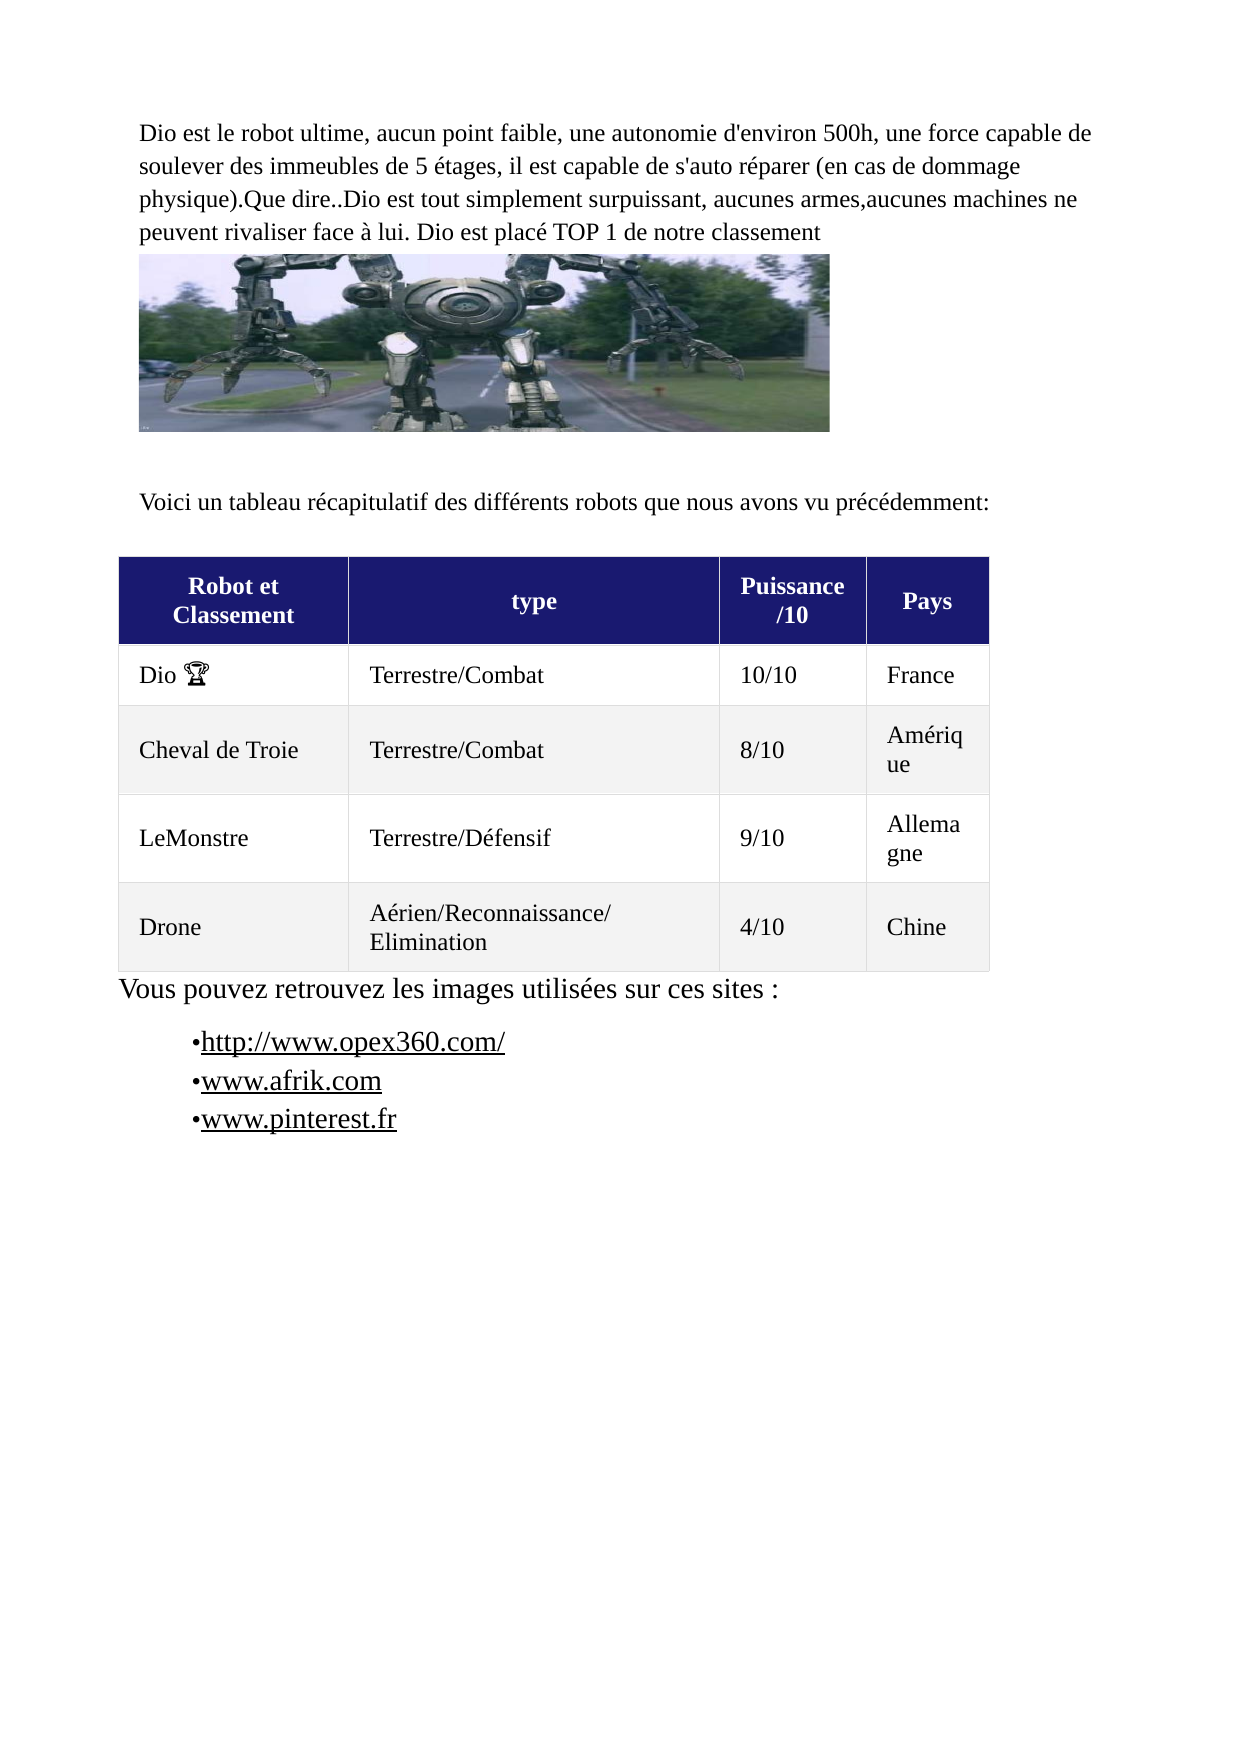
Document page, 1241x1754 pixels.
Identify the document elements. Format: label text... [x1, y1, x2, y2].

table_cell Drone [119, 883, 348, 971]
table_header Pays [867, 557, 989, 644]
table_cell 10/10 [720, 646, 866, 704]
table_cell Terrestre/Défensif [349, 795, 719, 882]
list www.afrik.com [118, 1063, 1122, 1096]
text Vous pouvez retrouvez les images utilisées sur ces sites : [118, 971, 1122, 1005]
table_cell 9/10 [720, 795, 866, 882]
text Voici un tableau récapitulatif des différents robots que nous avons vu précédemment: [139, 487, 1101, 516]
table_header Puissance/10 [720, 557, 866, 644]
table_cell Cheval de Troie 🥈 [119, 706, 348, 793]
text Dio est le robot ultime, aucun point faible, une autonomie d'environ 500h, une force capable de soulever des immeubles de 5 étages, il est capable de s'auto réparer (en cas de dommage physique).Que dire..Dio est tout simplement surpuissant, aucunes armes,aucunes machines ne peuvent rivaliser face à lui. Dio est placé TOP 1 de notre classement [139, 118, 1101, 246]
table_cell Allemagne [867, 795, 989, 882]
table_cell Dio 🏆 🥇 [119, 646, 348, 704]
table_header type [349, 557, 719, 644]
table_cell 4/10 [720, 883, 866, 971]
table_cell Amérique [867, 706, 989, 793]
table_cell Chine [867, 883, 989, 971]
list http://www.opex360.com/ [118, 1024, 1122, 1058]
picture [138, 254, 830, 432]
table_cell Terrestre/Combat [349, 646, 719, 704]
table_cell LeMonstre 🥉 [119, 795, 348, 882]
list www.pinterest.fr [118, 1101, 1122, 1135]
table_cell Aérien/Reconnaissance/Elimination [349, 883, 719, 971]
table_cell 8/10 [720, 706, 866, 793]
table_header Robot et Classement [119, 557, 348, 644]
table_cell France [867, 646, 989, 704]
table_cell Terrestre/Combat [349, 706, 719, 793]
